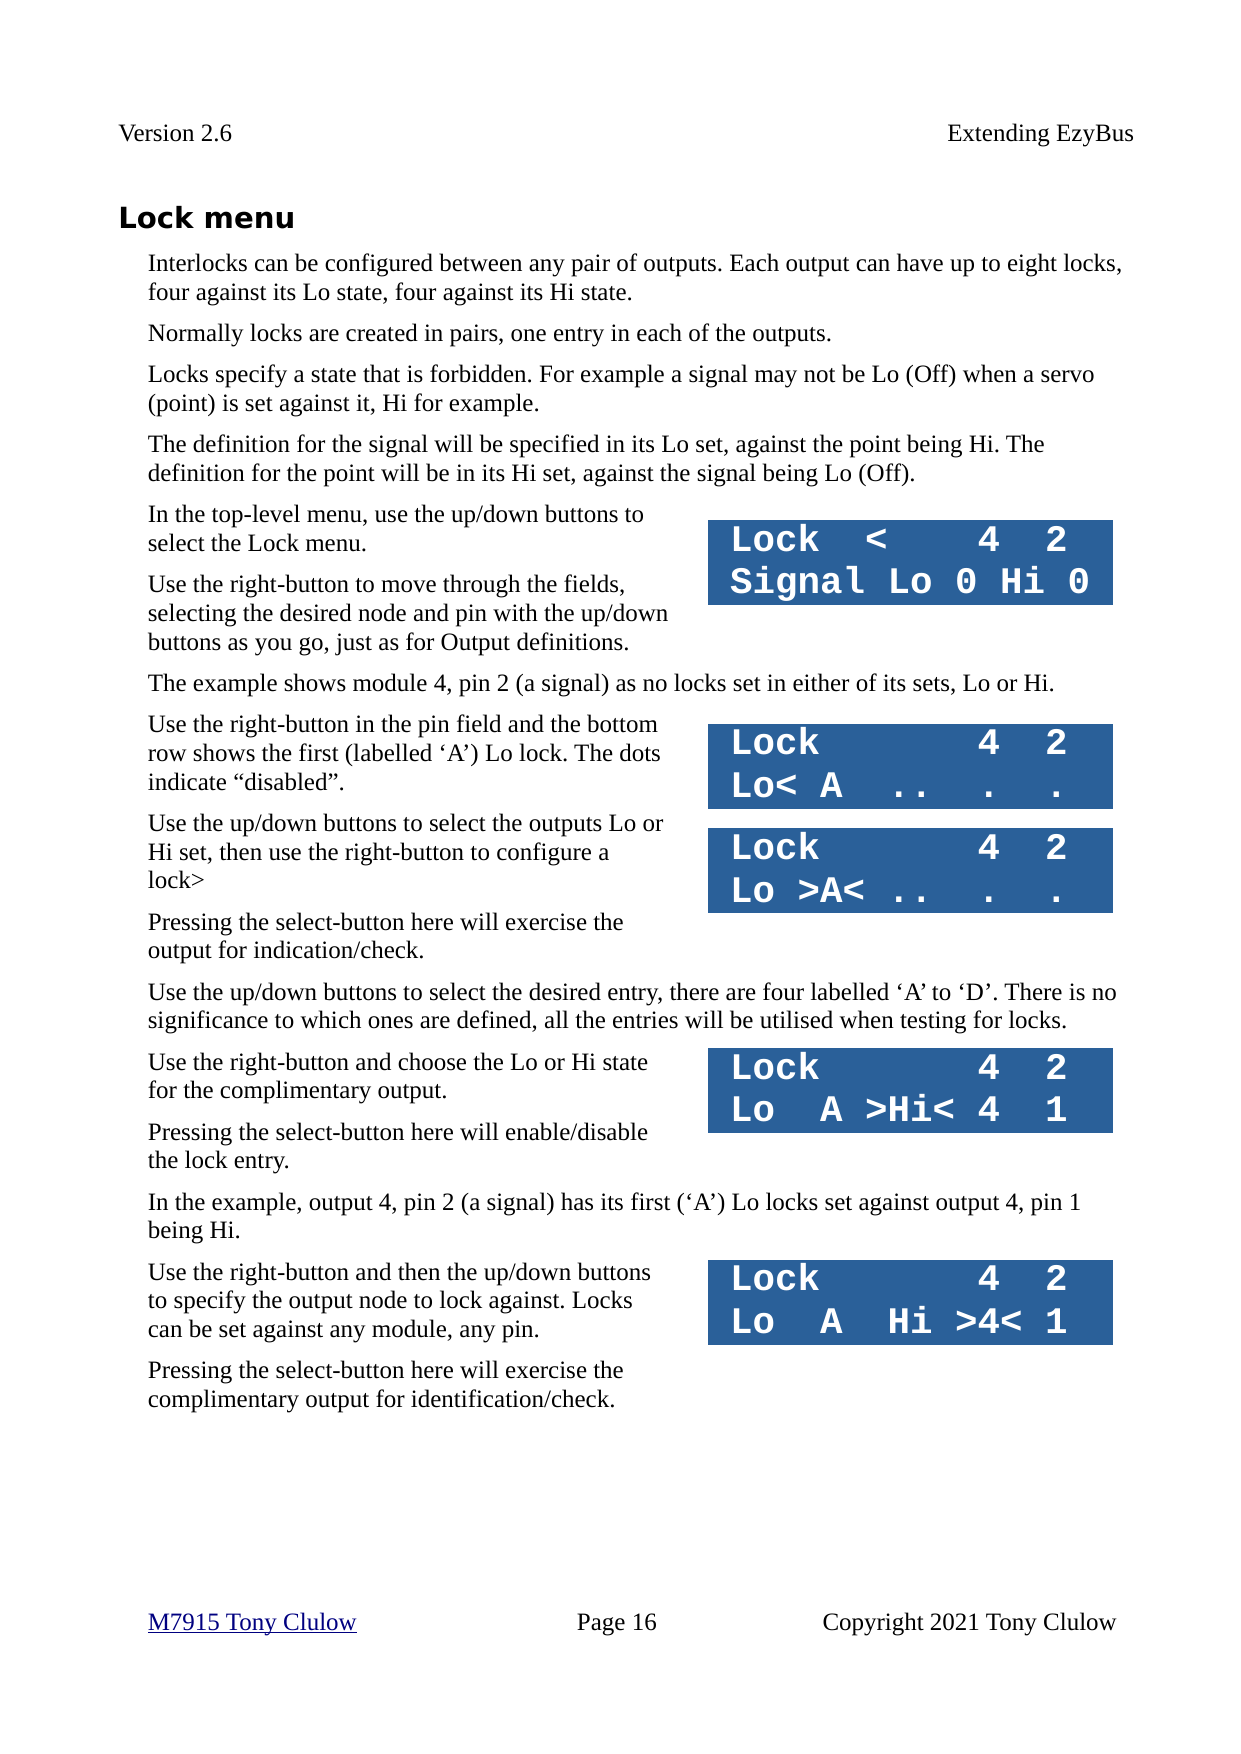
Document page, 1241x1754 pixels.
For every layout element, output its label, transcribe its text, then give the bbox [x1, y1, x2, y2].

text In the top-level menu, use the up/down buttons to select the Lock menu. [148, 499, 1134, 557]
text Locks specify a state that is forbidden. For example a signal may not be Lo (Off) when a servo (point) is set against it, Hi for example. [148, 359, 1134, 417]
text Pressing the select-button here will enable/disable the lock entry. [148, 1117, 1134, 1174]
text The example shows module 4, pin 2 (a signal) as no locks set in either of its sets, Lo or Hi. [148, 668, 1134, 697]
text Use the up/down buttons to select the desired entry, there are four labelled ‘A’ to ‘D’. There is no significance to which ones are defined, all the entries will be utilised when testing for locks. [148, 977, 1134, 1034]
text Use the up/down buttons to select the outputs Lo or Hi set, then use the right-button to configure a lock> [148, 808, 1134, 894]
text Pressing the select-button here will exercise the output for indication/check. [148, 907, 1134, 964]
text Use the right-button to move through the fields, selecting the desired node and pin with the up/down buttons as you go, just as for Output definitions. [148, 569, 1134, 655]
text Use the right-button in the pin field and the bottom row shows the first (labelled ‘A’) Lo lock. The dots indicate “disabled”. [148, 709, 1134, 795]
text Use the right-button and choose the Lo or Hi state for the complimentary output. [148, 1047, 1134, 1104]
text Use the right-button and then the up/down buttons to specify the output node to lock against. Locks can be set against any module, any pin. [148, 1257, 1134, 1343]
subtitle Lock menu [118, 201, 1134, 235]
text Interlocks can be configured between any pair of outputs. Each output can have up to eight locks, four against its Lo state, four against its Hi state. [148, 248, 1134, 305]
text Normally locks are created in pairs, one entry in each of the outputs. [148, 318, 1134, 347]
text In the example, output 4, pin 2 (a signal) has its first (‘A’) Lo locks set against output 4, pin 1 being Hi. [148, 1187, 1134, 1244]
text Pressing the select-button here will exercise the complimentary output for identification/check. [148, 1355, 1134, 1413]
text The definition for the signal will be specified in its Lo set, against the point being Hi. The definition for the point will be in its Hi set, against the signal being Lo (Off). [148, 429, 1134, 487]
